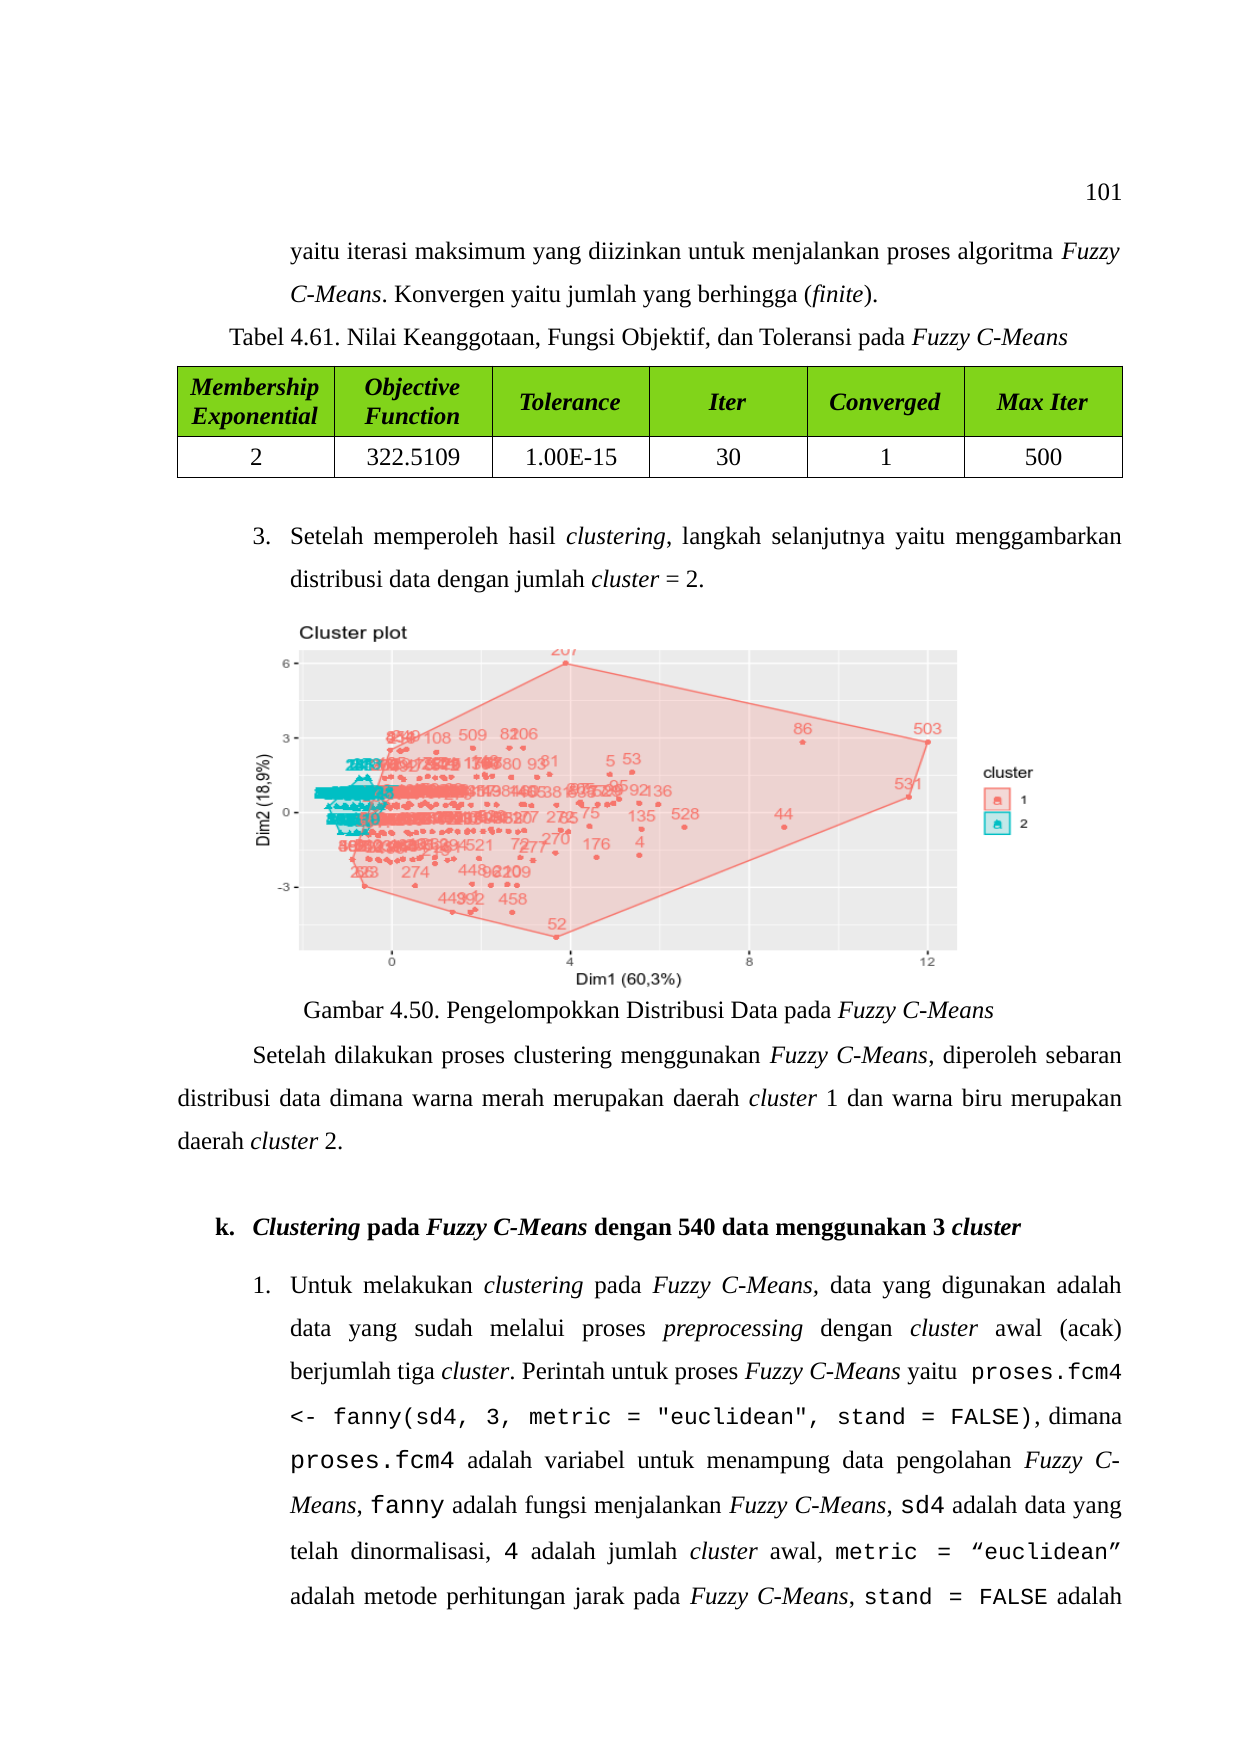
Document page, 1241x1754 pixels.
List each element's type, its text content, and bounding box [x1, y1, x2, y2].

text Tabel 4.61. Nilai Keanggotaan, Fungsi Objektif, dan Toleransi pada Fuzzy C-Means [177, 322, 1122, 351]
picture [248, 619, 1051, 995]
text Setelah dilakukan proses clustering menggunakan Fuzzy C-Means, diperoleh sebaran distribusi data dimana warna merah merupakan daerah cluster 1 dan warna biru merupakan daerah cluster 2. [177, 992, 1122, 1155]
table_cell 500 [965, 437, 1122, 477]
list Setelah memperoleh hasil clustering, langkah selanjutnya yaitu menggambarkan distribusi data dengan jumlah cluster = 2. [252, 521, 1122, 593]
table_cell 1.00E-15 [493, 437, 649, 477]
table_cell 30 [650, 437, 807, 477]
table_header Max Iter [965, 367, 1122, 436]
list Untuk melakukan clustering pada Fuzzy C-Means, data yang digunakan adalah data yang sudah melalui proses preprocessing dengan cluster awal (acak) berjumlah tiga cluster. Perintah untuk proses Fuzzy C-Means yaitu proses.fcm4 <- fanny(sd4, 3, metric = "euclidean", stand = FALSE), dimana proses.fcm4 adalah variabel untuk menampung data pengolahan Fuzzy C-Means, fanny adalah fungsi menjalankan Fuzzy C-Means, sd4 adalah data yang telah dinormalisasi, 4 adalah jumlah cluster awal, metric = “euclidean” adalah metode perhitungan jarak pada Fuzzy C-Means, stand = FALSE adalah [252, 1270, 1122, 1611]
table_header Converged [808, 367, 964, 436]
table_header Iter [650, 367, 807, 436]
table_header Objective Function [335, 367, 492, 436]
text Gambar 4.50. Pengelompokkan Distribusi Data pada Fuzzy C-Means [248, 995, 1051, 1024]
table_cell 2 [178, 437, 334, 477]
list yaitu iterasi maksimum yang diizinkan untuk menjalankan proses algoritma Fuzzy C-Means. Konvergen yaitu jumlah yang berhingga (finite). [252, 236, 1122, 308]
list Clustering pada Fuzzy C-Means dengan 540 data menggunakan 3 cluster [215, 1212, 1122, 1241]
table_header MembershipExponential [178, 367, 334, 436]
table_cell 322.5109 [335, 437, 492, 477]
table_header Tolerance [493, 367, 649, 436]
table_cell 1 [808, 437, 964, 477]
